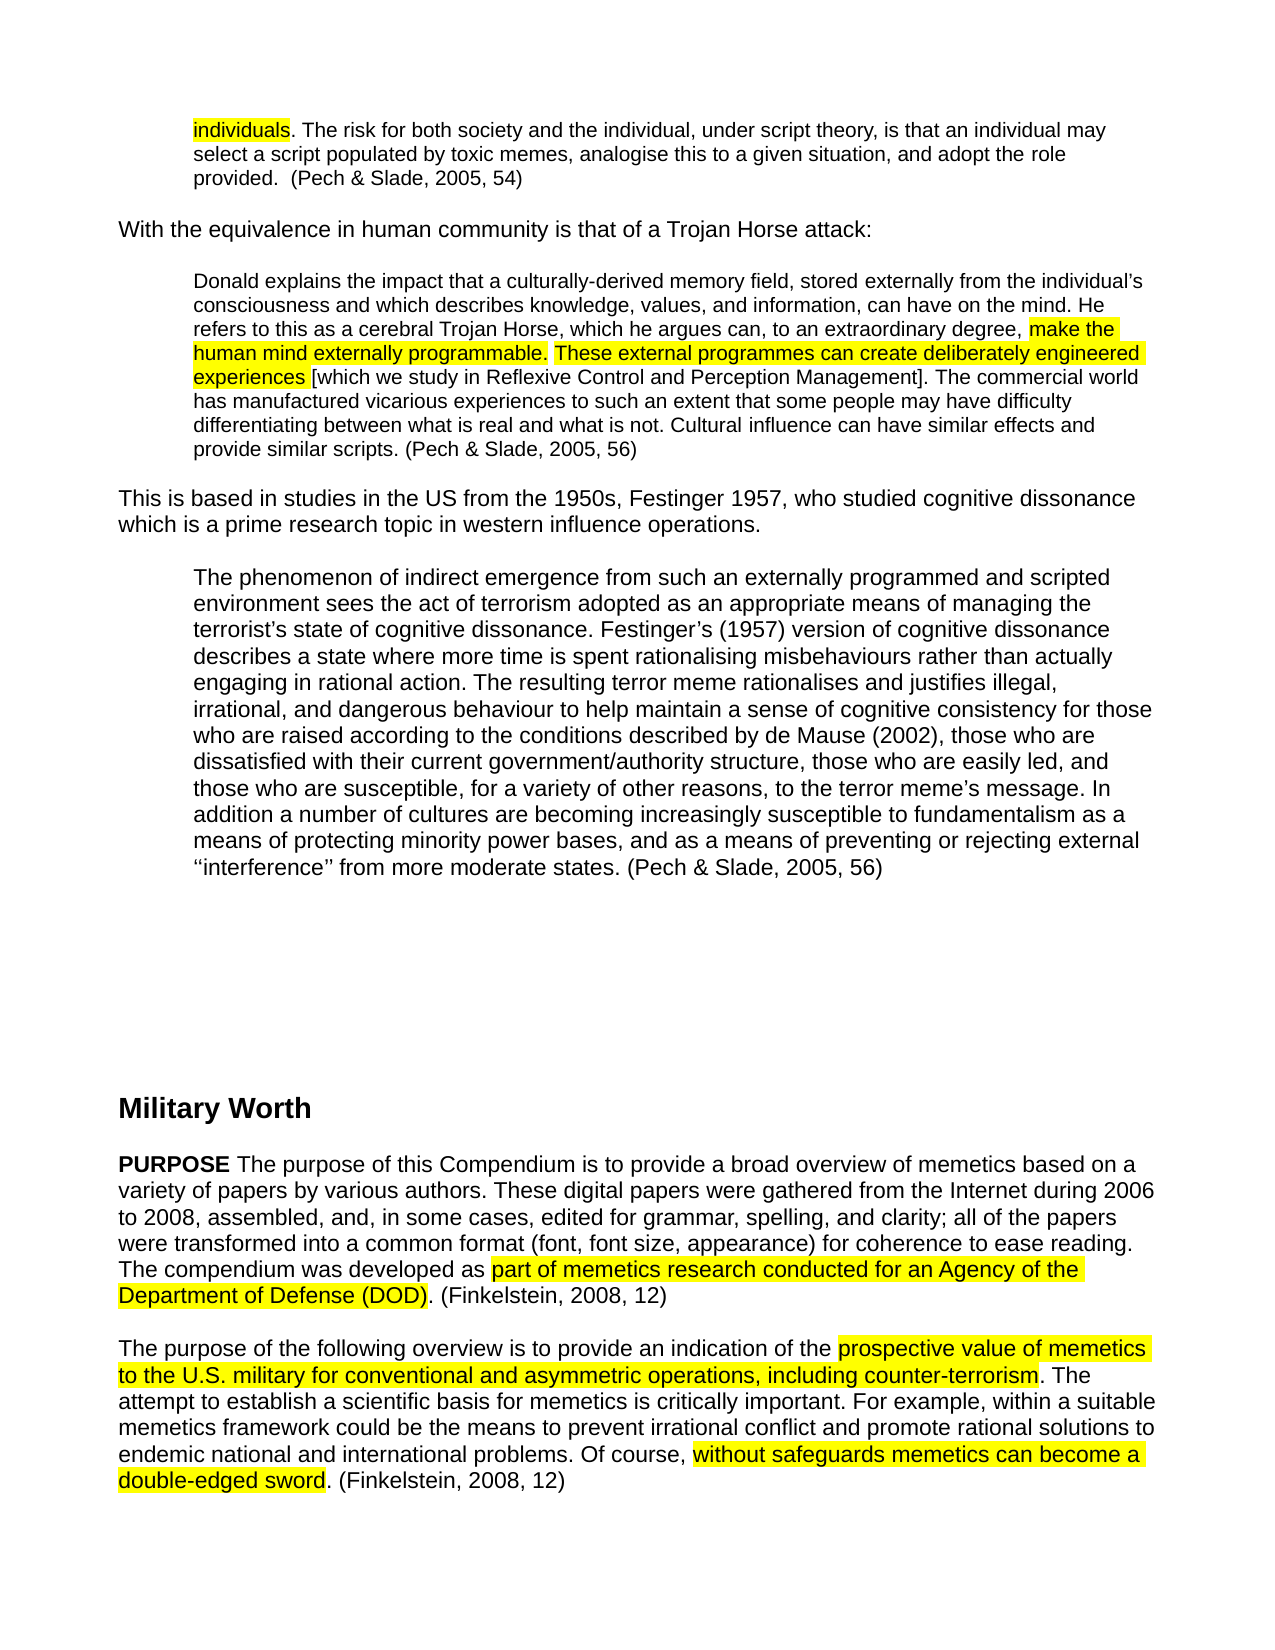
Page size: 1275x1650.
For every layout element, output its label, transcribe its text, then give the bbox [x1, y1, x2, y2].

text With the equivalence in human community is that of a Trojan Horse attack: [118, 216, 1157, 243]
text The phenomenon of indirect emergence from such an externally programmed and scripted environment sees the act of terrorism adopted as an appropriate means of managing the terrorist’s state of cognitive dissonance. Festinger’s (1957) version of cognitive dissonance describes a state where more time is spent rationalising misbehaviours rather than actually engaging in rational action. The resulting terror meme rationalises and justifies illegal, irrational, and dangerous behaviour to help maintain a sense of cognitive consistency for those who are raised according to the conditions described by de Mause (2002), those who are dissatisfied with their current government/authority structure, those who are easily led, and those who are susceptible, for a variety of other reasons, to the terror meme’s message. In addition a number of cultures are becoming increasingly susceptible to fundamentalism as a means of protecting minority power bases, and as a means of preventing or rejecting external ‘‘interference’’ from more moderate states. (Pech & Slade, 2005, 56) [193, 564, 1157, 880]
text Donald explains the impact that a culturally-derived memory field, stored externally from the individual’s consciousness and which describes knowledge, values, and information, can have on the mind. He refers to this as a cerebral Trojan Horse, which he argues can, to an extraordinary degree, make the human mind externally programmable. These external programmes can create deliberately engineered experiences [which we study in Reflexive Control and Perception Management]. The commercial world has manufactured vicarious experiences to such an extent that some people may have difficulty differentiating between what is real and what is not. Cultural influence can have similar effects and provide similar scripts. (Pech & Slade, 2005, 56) [193, 269, 1157, 461]
text Military Worth [118, 1091, 1157, 1124]
text PURPOSE The purpose of this Compendium is to provide a broad overview of memetics based on a variety of papers by various authors. These digital papers were gathered from the Internet during 2006 to 2008, assembled, and, in some cases, edited for grammar, spelling, and clarity; all of the papers were transformed into a common format (font, font size, appearance) for coherence to ease reading. The compendium was developed as part of memetics research conducted for an Agency of the Department of Defense (DOD). (Finkelstein, 2008, 12) [118, 1151, 1157, 1309]
text This is based in studies in the US from the 1950s, Festinger 1957, who studied cognitive dissonance which is a prime research topic in western influence operations. [118, 485, 1157, 537]
text The purpose of the following overview is to provide an indication of the prospective value of memetics to the U.S. military for conventional and asymmetric operations, including counter-terrorism. The attempt to establish a scientific basis for memetics is critically important. For example, within a suitable memetics framework could be the means to prevent irrational conflict and promote rational solutions to endemic national and international problems. Of course, without safeguards memetics can become a double-edged sword. (Finkelstein, 2008, 12) [118, 1335, 1157, 1493]
text individuals. The risk for both society and the individual, under script theory, is that an individual may select a script populated by toxic memes, analogise this to a given situation, and adopt the role provided. (Pech & Slade, 2005, 54) [193, 118, 1157, 190]
